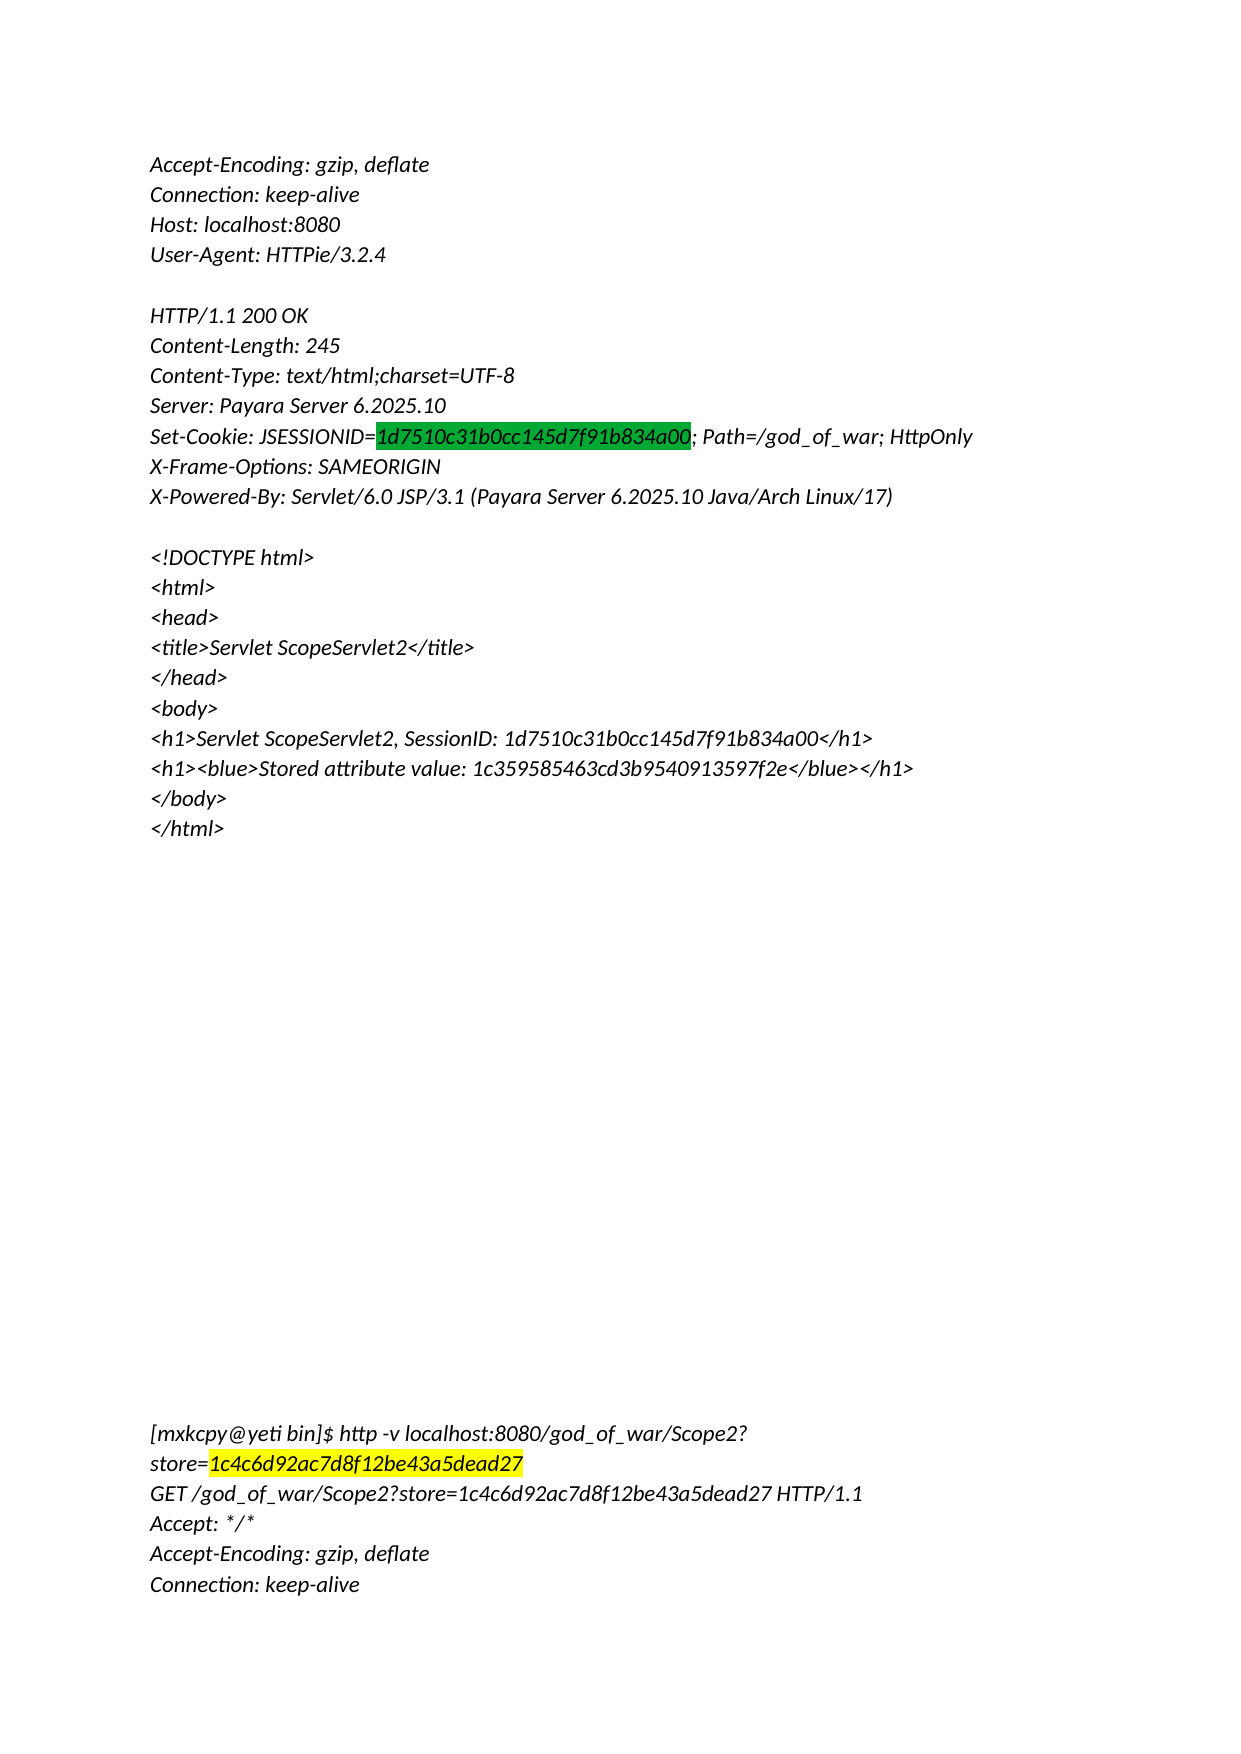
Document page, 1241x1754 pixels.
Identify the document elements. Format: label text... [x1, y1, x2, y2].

text User-Agent: HTTPie/3.2.4 [150, 241, 1090, 269]
text Accept-Encoding: gzip, deflate [150, 1539, 1090, 1568]
text HTTP/1.1 200 OK [150, 301, 1090, 329]
text Server: Payara Server 6.2025.10 [150, 392, 1090, 420]
text <h1><blue>Stored attribute value: 1c359585463cd3b9540913597f2e</blue></h1> [150, 754, 1090, 782]
text </head> [150, 663, 1090, 692]
text Content-Length: 245 [150, 331, 1090, 359]
text Accept-Encoding: gzip, deflate [150, 150, 1090, 178]
text GET /god_of_war/Scope2?store=1c4c6d92ac7d8f12be43a5dead27 HTTP/1.1 [150, 1479, 1090, 1507]
text X-Powered-By: Servlet/6.0 JSP/3.1 (Payara Server 6.2025.10 Java/Arch Linux/17) [150, 482, 1090, 510]
text </body> [150, 784, 1090, 812]
text <html> [150, 573, 1090, 601]
text </html> [150, 814, 1090, 843]
text [mxkcpy@yeti bin]$ http -v localhost:8080/god_of_war/Scope2?store=1c4c6d92ac7d8f12be43a5dead27 [150, 1419, 1090, 1477]
text Set-Cookie: JSESSIONID=1d7510c31b0cc145d7f91b834a00; Path=/god_of_war; HttpOnly [150, 422, 1090, 450]
text Connection: keep-alive [150, 1570, 1090, 1598]
text <head> [150, 603, 1090, 631]
text Accept: */* [150, 1509, 1090, 1537]
text Connection: keep-alive [150, 180, 1090, 208]
text Host: localhost:8080 [150, 210, 1090, 238]
text <body> [150, 694, 1090, 722]
text <title>Servlet ScopeServlet2</title> [150, 633, 1090, 661]
text <!DOCTYPE html> [150, 543, 1090, 571]
text X-Frame-Options: SAMEORIGIN [150, 452, 1090, 480]
text Content-Type: text/html;charset=UTF-8 [150, 361, 1090, 389]
text <h1>Servlet ScopeServlet2, SessionID: 1d7510c31b0cc145d7f91b834a00</h1> [150, 724, 1090, 752]
